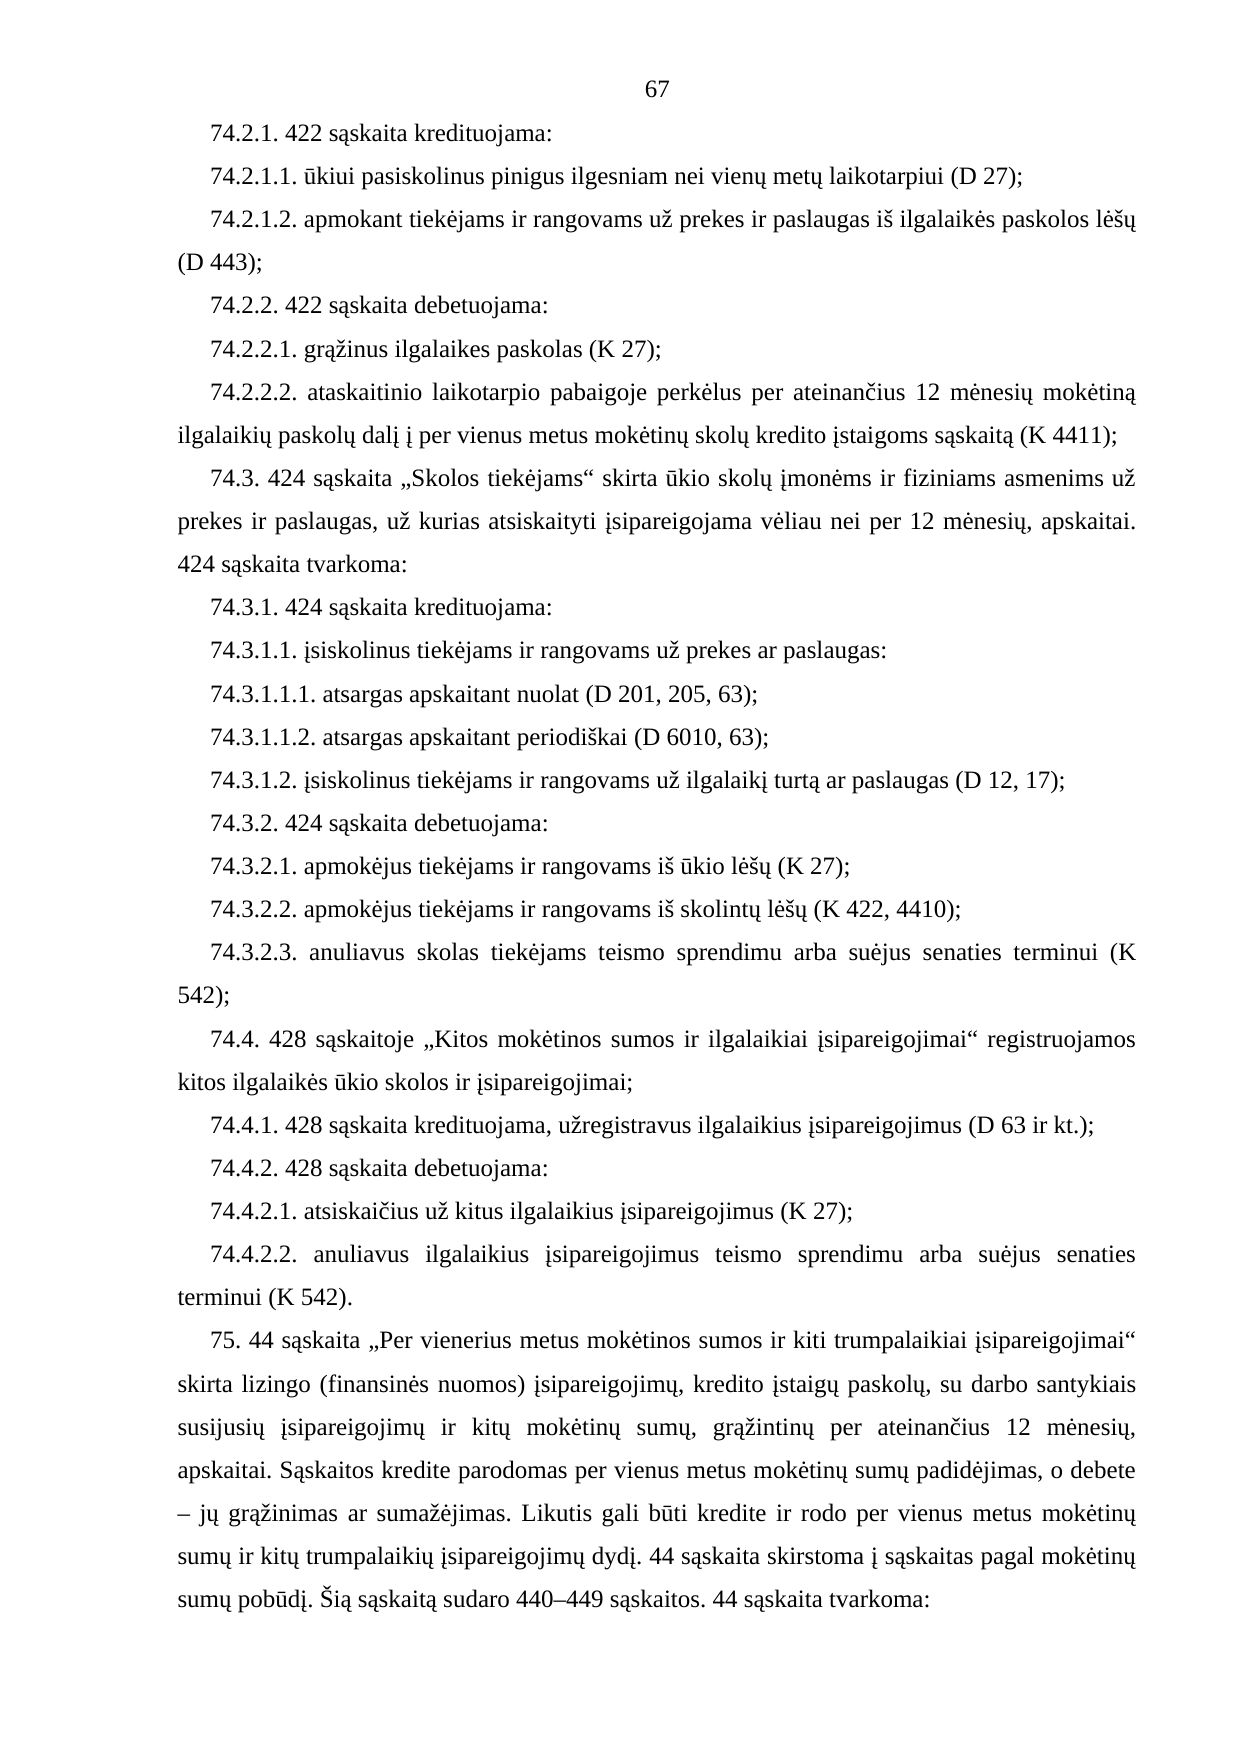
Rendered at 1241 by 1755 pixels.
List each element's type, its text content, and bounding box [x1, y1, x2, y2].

text 74.3.1.1. įsiskolinus tiekėjams ir rangovams už prekes ar paslaugas: [177, 636, 1137, 664]
text 75. 44 sąskaita „Per vienerius metus mokėtinos sumos ir kiti trumpalaikiai įsipareigojimai“ skirta lizingo (finansinės nuomos) įsipareigojimų, kredito įstaigų paskolų, su darbo santykiais susijusių įsipareigojimų ir kitų mokėtinų sumų, grąžintinų per ateinančius 12 mėnesių, apskaitai. Sąskaitos kredite parodomas per vienus metus mokėtinų sumų padidėjimas, o debete – jų grąžinimas ar sumažėjimas. Likutis gali būti kredite ir rodo per vienus metus mokėtinų sumų ir kitų trumpalaikių įsipareigojimų dydį. 44 sąskaita skirstoma į sąskaitas pagal mokėtinų sumų pobūdį. Šią sąskaitą sudaro 440–449 sąskaitos. 44 sąskaita tvarkoma: [177, 1326, 1137, 1613]
text 74.3.1.1.1. atsargas apskaitant nuolat (D 201, 205, 63); [177, 679, 1137, 707]
text 74.2.1.1. ūkiui pasiskolinus pinigus ilgesniam nei vienų metų laikotarpiui (D 27); [177, 161, 1137, 190]
text 74.3.2. 424 sąskaita debetuojama: [177, 808, 1137, 837]
text 74.4.1. 428 sąskaita kredituojama, užregistravus ilgalaikius įsipareigojimus (D 63 ir kt.); [177, 1110, 1137, 1139]
text 74.2.1. 422 sąskaita kredituojama: [177, 118, 1137, 147]
text 74.3.2.2. apmokėjus tiekėjams ir rangovams iš skolintų lėšų (K 422, 4410); [177, 894, 1137, 923]
text 74.3.1. 424 sąskaita kredituojama: [177, 592, 1137, 621]
text 74.2.2.1. grąžinus ilgalaikes paskolas (K 27); [177, 334, 1137, 362]
text 74.3.2.1. apmokėjus tiekėjams ir rangovams iš ūkio lėšų (K 27); [177, 851, 1137, 880]
text 74.3.2.3. anuliavus skolas tiekėjams teismo sprendimu arba suėjus senaties terminui (K 542); [177, 937, 1137, 1009]
text 74.3. 424 sąskaita „Skolos tiekėjams“ skirta ūkio skolų įmonėms ir fiziniams asmenims už prekes ir paslaugas, už kurias atsiskaityti įsipareigojama vėliau nei per 12 mėnesių, apskaitai. 424 sąskaita tvarkoma: [177, 463, 1137, 578]
text 74.2.2.2. ataskaitinio laikotarpio pabaigoje perkėlus per ateinančius 12 mėnesių mokėtiną ilgalaikių paskolų dalį į per vienus metus mokėtinų skolų kredito įstaigoms sąskaitą (K 4411); [177, 377, 1137, 449]
text 74.2.2. 422 sąskaita debetuojama: [177, 291, 1137, 319]
text 74.4.2. 428 sąskaita debetuojama: [177, 1153, 1137, 1182]
text 74.3.1.2. įsiskolinus tiekėjams ir rangovams už ilgalaikį turtą ar paslaugas (D 12, 17); [177, 765, 1137, 794]
text 74.3.1.1.2. atsargas apskaitant periodiškai (D 6010, 63); [177, 722, 1137, 751]
text 74.2.1.2. apmokant tiekėjams ir rangovams už prekes ir paslaugas iš ilgalaikės paskolos lėšų (D 443); [177, 204, 1137, 276]
text 74.4. 428 sąskaitoje „Kitos mokėtinos sumos ir ilgalaikiai įsipareigojimai“ registruojamos kitos ilgalaikės ūkio skolos ir įsipareigojimai; [177, 1024, 1137, 1096]
text 74.4.2.2. anuliavus ilgalaikius įsipareigojimus teismo sprendimu arba suėjus senaties terminui (K 542). [177, 1239, 1137, 1311]
text 74.4.2.1. atsiskaičius už kitus ilgalaikius įsipareigojimus (K 27); [177, 1196, 1137, 1225]
